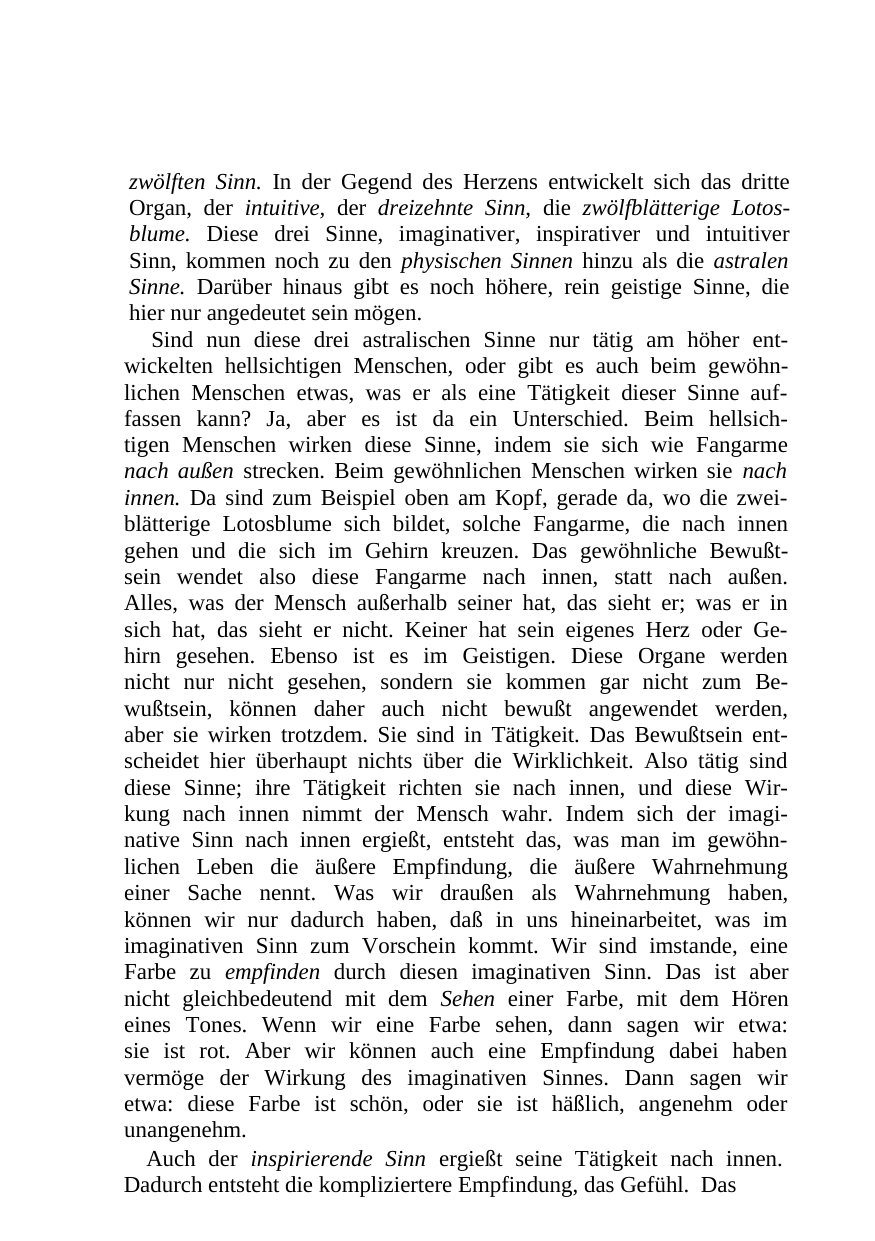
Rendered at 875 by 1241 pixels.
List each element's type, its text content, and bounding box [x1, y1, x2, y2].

text Auch der inspirierende Sinn ergießt seine Tätigkeit nach innen. Dadurch entsteht die kompliziertere Empfindung, das Gefühl. Das [123, 1145, 783, 1198]
text zwölften Sinn. In der Gegend des Herzens entwickelt sich das dritte Organ, der intuitive, der dreizehnte Sinn, die zwölfblätterige Lotos- blume. Diese drei Sinne, imaginativer, inspirativer und intuitiver Sinn, kommen noch zu den physischen Sinnen hinzu als die astralen Sinne. Darüber hinaus gibt es noch höhere, rein geistige Sinne, die hier nur angedeutet sein mögen. [129, 168, 791, 326]
text Sind nun diese drei astralischen Sinne nur tätig am höher ent- wickelten hellsichtigen Menschen, oder gibt es auch beim gewöhn- lichen Menschen etwas, was er als eine Tätigkeit dieser Sinne auf- fassen kann? Ja, aber es ist da ein Unterschied. Beim hellsich- tigen Menschen wirken diese Sinne, indem sie sich wie Fangarme nach außen strecken. Beim gewöhnlichen Menschen wirken sie nach innen. Da sind zum Beispiel oben am Kopf, gerade da, wo die zwei- blätterige Lotosblume sich bildet, solche Fangarme, die nach innen gehen und die sich im Gehirn kreuzen. Das gewöhnliche Bewußt- sein wendet also diese Fangarme nach innen, statt nach außen. Alles, was der Mensch außerhalb seiner hat, das sieht er; was er in sich hat, das sieht er nicht. Keiner hat sein eigenes Herz oder Ge- hirn gesehen. Ebenso ist es im Geistigen. Diese Organe werden nicht nur nicht gesehen, sondern sie kommen gar nicht zum Be- wußtsein, können daher auch nicht bewußt angewendet werden, aber sie wirken trotzdem. Sie sind in Tätigkeit. Das Bewußtsein ent- scheidet hier überhaupt nichts über die Wirklichkeit. Also tätig sind diese Sinne; ihre Tätigkeit richten sie nach innen, und diese Wir- kung nach innen nimmt der Mensch wahr. Indem sich der imagi- native Sinn nach innen ergießt, entsteht das, was man im gewöhn- lichen Leben die äußere Empfindung, die äußere Wahrnehmung einer Sache nennt. Was wir draußen als Wahrnehmung haben, können wir nur dadurch haben, daß in uns hineinarbeitet, was im imaginativen Sinn zum Vorschein kommt. Wir sind imstande, eine Farbe zu empfinden durch diesen imaginativen Sinn. Das ist aber nicht gleichbedeutend mit dem Sehen einer Farbe, mit dem Hören eines Tones. Wenn wir eine Farbe sehen, dann sagen wir etwa: sie ist rot. Aber wir können auch eine Empfindung dabei haben vermöge der Wirkung des imaginativen Sinnes. Dann sagen wir etwa: diese Farbe ist schön, oder sie ist häßlich, angenehm oder unangenehm. [124, 326, 789, 1143]
